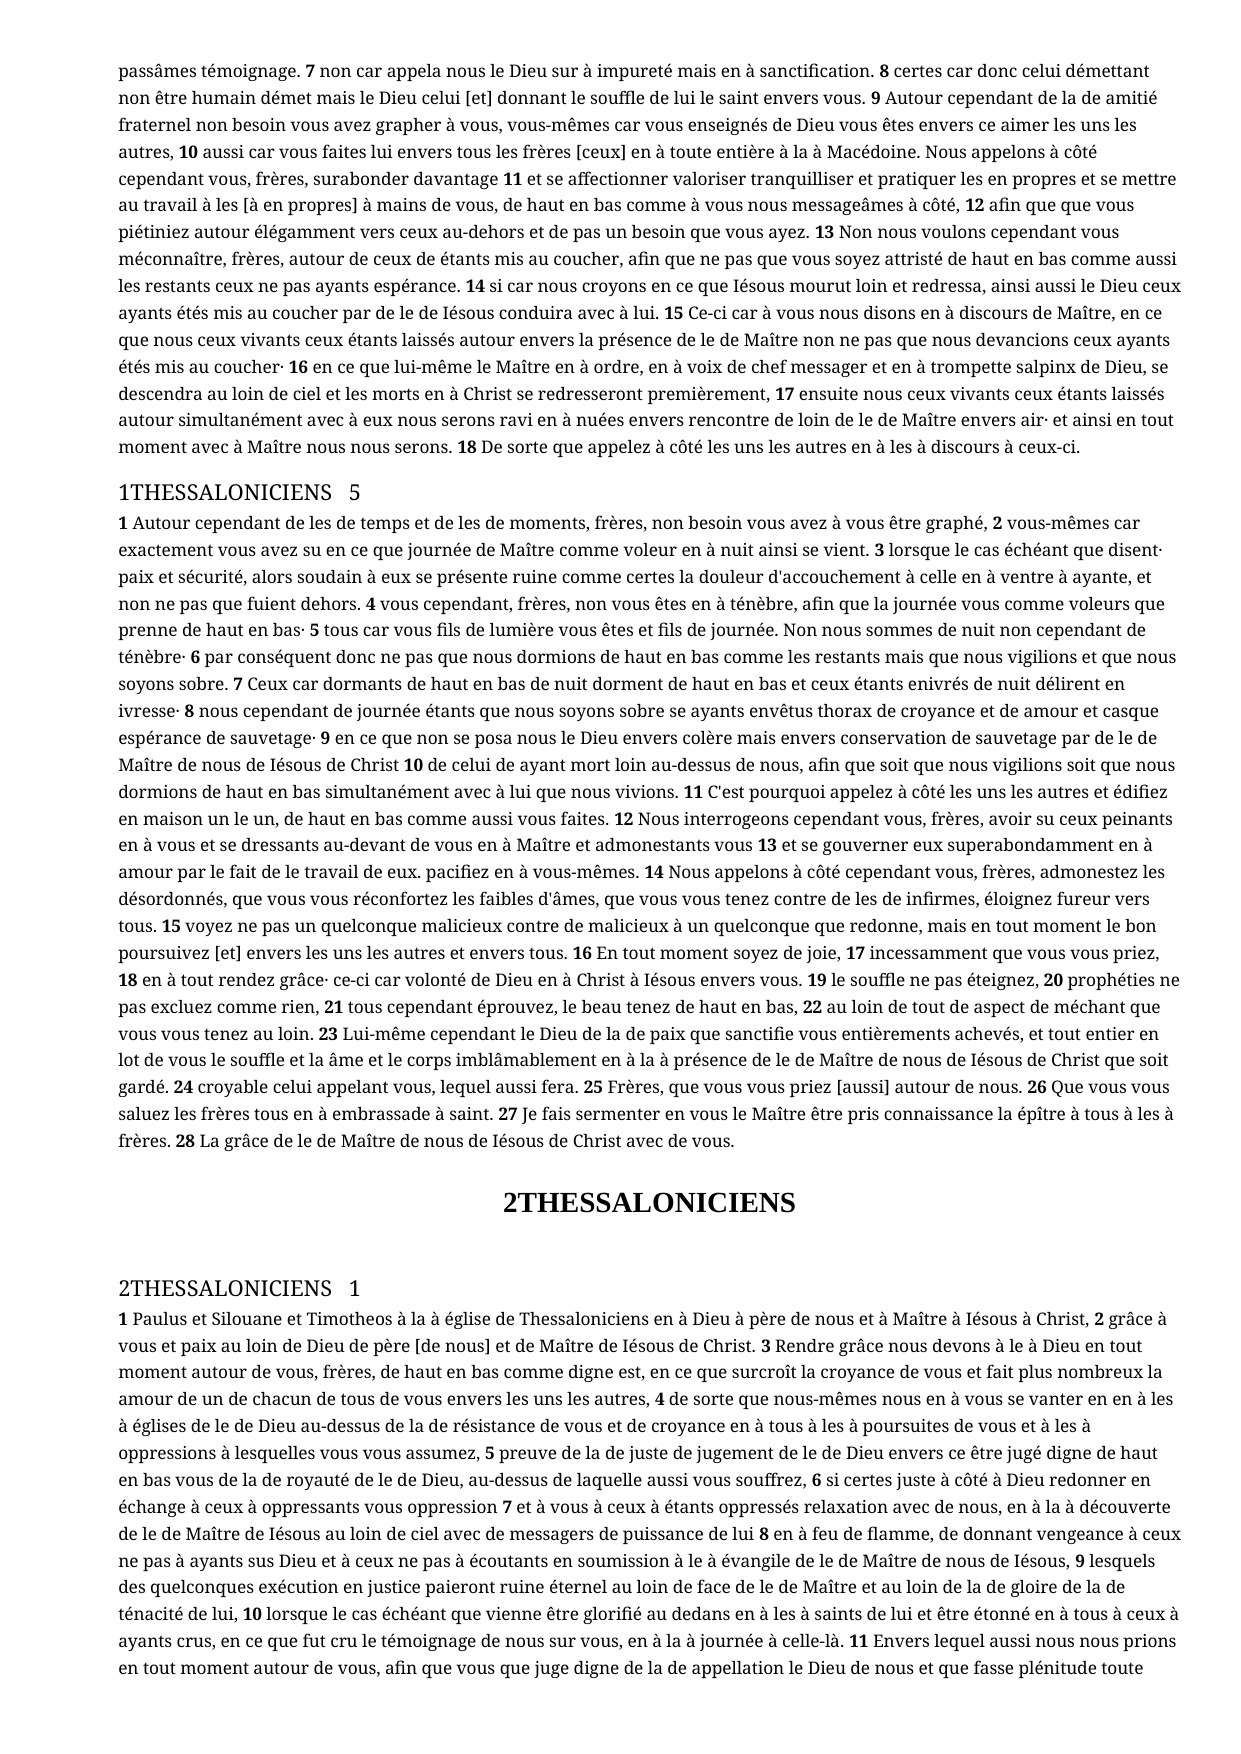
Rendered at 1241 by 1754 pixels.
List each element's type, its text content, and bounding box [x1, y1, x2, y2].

text passâmes témoignage. 7 non car appela nous le Dieu sur à impureté mais en à sanctification. 8 certes car donc celui démettant non être humain démet mais le Dieu celui [et] donnant le souffle de lui le saint envers vous. 9 Autour cependant de la de amitié fraternel non besoin vous avez grapher à vous, vous-mêmes car vous enseignés de Dieu vous êtes envers ce aimer les uns les autres, 10 aussi car vous faites lui envers tous les frères [ceux] en à toute entière à la à Macédoine. Nous appelons à côté cependant vous, frères, surabonder davantage 11 et se affectionner valoriser tranquilliser et pratiquer les en propres et se mettre au travail à les [à en propres] à mains de vous, de haut en bas comme à vous nous messageâmes à côté, 12 afin que que vous piétiniez autour élégamment vers ceux au-dehors et de pas un besoin que vous ayez. 13 Non nous voulons cependant vous méconnaître, frères, autour de ceux de étants mis au coucher, afin que ne pas que vous soyez attristé de haut en bas comme aussi les restants ceux ne pas ayants espérance. 14 si car nous croyons en ce que Iésous mourut loin et redressa, ainsi aussi le Dieu ceux ayants étés mis au coucher par de le de Iésous conduira avec à lui. 15 Ce-ci car à vous nous disons en à discours de Maître, en ce que nous ceux vivants ceux étants laissés autour envers la présence de le de Maître non ne pas que nous devancions ceux ayants étés mis au coucher· 16 en ce que lui-même le Maître en à ordre, en à voix de chef messager et en à trompette salpinx de Dieu, se descendra au loin de ciel et les morts en à Christ se redresseront premièrement, 17 ensuite nous ceux vivants ceux étants laissés autour simultanément avec à eux nous serons ravi en à nuées envers rencontre de loin de le de Maître envers air· et ainsi en tout moment avec à Maître nous nous serons. 18 De sorte que appelez à côté les uns les autres en à les à discours à ceux-ci. [118, 59, 1181, 459]
text 1THESSALONICIENS 5 [118, 477, 1181, 507]
text 1 Autour cependant de les de temps et de les de moments, frères, non besoin vous avez à vous être graphé, 2 vous-mêmes car exactement vous avez su en ce que journée de Maître comme voleur en à nuit ainsi se vient. 3 lorsque le cas échéant que disent· paix et sécurité, alors soudain à eux se présente ruine comme certes la douleur d'accouchement à celle en à ventre à ayante, et non ne pas que fuient dehors. 4 vous cependant, frères, non vous êtes en à ténèbre, afin que la journée vous comme voleurs que prenne de haut en bas· 5 tous car vous fils de lumière vous êtes et fils de journée. Non nous sommes de nuit non cependant de ténèbre· 6 par conséquent donc ne pas que nous dormions de haut en bas comme les restants mais que nous vigilions et que nous soyons sobre. 7 Ceux car dormants de haut en bas de nuit dorment de haut en bas et ceux étants enivrés de nuit délirent en ivresse· 8 nous cependant de journée étants que nous soyons sobre se ayants envêtus thorax de croyance et de amour et casque espérance de sauvetage· 9 en ce que non se posa nous le Dieu envers colère mais envers conservation de sauvetage par de le de Maître de nous de Iésous de Christ 10 de celui de ayant mort loin au-dessus de nous, afin que soit que nous vigilions soit que nous dormions de haut en bas simultanément avec à lui que nous vivions. 11 C'est pourquoi appelez à côté les uns les autres et édifiez en maison un le un, de haut en bas comme aussi vous faites. 12 Nous interrogeons cependant vous, frères, avoir su ceux peinants en à vous et se dressants au-devant de vous en à Maître et admonestants vous 13 et se gouverner eux superabondamment en à amour par le fait de le travail de eux. pacifiez en à vous-mêmes. 14 Nous appelons à côté cependant vous, frères, admonestez les désordonnés, que vous vous réconfortez les faibles d'âmes, que vous vous tenez contre de les de infirmes, éloignez fureur vers tous. 15 voyez ne pas un quelconque malicieux contre de malicieux à un quelconque que redonne, mais en tout moment le bon poursuivez [et] envers les uns les autres et envers tous. 16 En tout moment soyez de joie, 17 incessamment que vous vous priez, 18 en à tout rendez grâce· ce-ci car volonté de Dieu en à Christ à Iésous envers vous. 19 le souffle ne pas éteignez, 20 prophéties ne pas excluez comme rien, 21 tous cependant éprouvez, le beau tenez de haut en bas, 22 au loin de tout de aspect de méchant que vous vous tenez au loin. 23 Lui-même cependant le Dieu de la de paix que sanctifie vous entièrements achevés, et tout entier en lot de vous le souffle et la âme et le corps imblâmablement en à la à présence de le de Maître de nous de Iésous de Christ que soit gardé. 24 croyable celui appelant vous, lequel aussi fera. 25 Frères, que vous vous priez [aussi] autour de nous. 26 Que vous vous saluez les frères tous en à embrassade à saint. 27 Je fais sermenter en vous le Maître être pris connaissance la épître à tous à les à frères. 28 La grâce de le de Maître de nous de Iésous de Christ avec de vous. [118, 511, 1181, 1152]
text 1 Paulus et Silouane et Timotheos à la à église de Thessaloniciens en à Dieu à père de nous et à Maître à Iésous à Christ, 2 grâce à vous et paix au loin de Dieu de père [de nous] et de Maître de Iésous de Christ. 3 Rendre grâce nous devons à le à Dieu en tout moment autour de vous, frères, de haut en bas comme digne est, en ce que surcroît la croyance de vous et fait plus nombreux la amour de un de chacun de tous de vous envers les uns les autres, 4 de sorte que nous-mêmes nous en à vous se vanter en en à les à églises de le de Dieu au-dessus de la de résistance de vous et de croyance en à tous à les à poursuites de vous et à les à oppressions à lesquelles vous vous assumez, 5 preuve de la de juste de jugement de le de Dieu envers ce être jugé digne de haut en bas vous de la de royauté de le de Dieu, au-dessus de laquelle aussi vous souffrez, 6 si certes juste à côté à Dieu redonner en échange à ceux à oppressants vous oppression 7 et à vous à ceux à étants oppressés relaxation avec de nous, en à la à découverte de le de Maître de Iésous au loin de ciel avec de messagers de puissance de lui 8 en à feu de flamme, de donnant vengeance à ceux ne pas à ayants sus Dieu et à ceux ne pas à écoutants en soumission à le à évangile de le de Maître de nous de Iésous, 9 lesquels des quelconques exécution en justice paieront ruine éternel au loin de face de le de Maître et au loin de la de gloire de la de ténacité de lui, 10 lorsque le cas échéant que vienne être glorifié au dedans en à les à saints de lui et être étonné en à tous à ceux à ayants crus, en ce que fut cru le témoignage de nous sur vous, en à la à journée à celle-là. 11 Envers lequel aussi nous nous prions en tout moment autour de vous, afin que vous que juge digne de la de appellation le Dieu de nous et que fasse plénitude toute [118, 1307, 1181, 1679]
subtitle 2THESSALONICIENS [118, 1185, 1181, 1219]
text 2THESSALONICIENS 1 [118, 1273, 1181, 1302]
